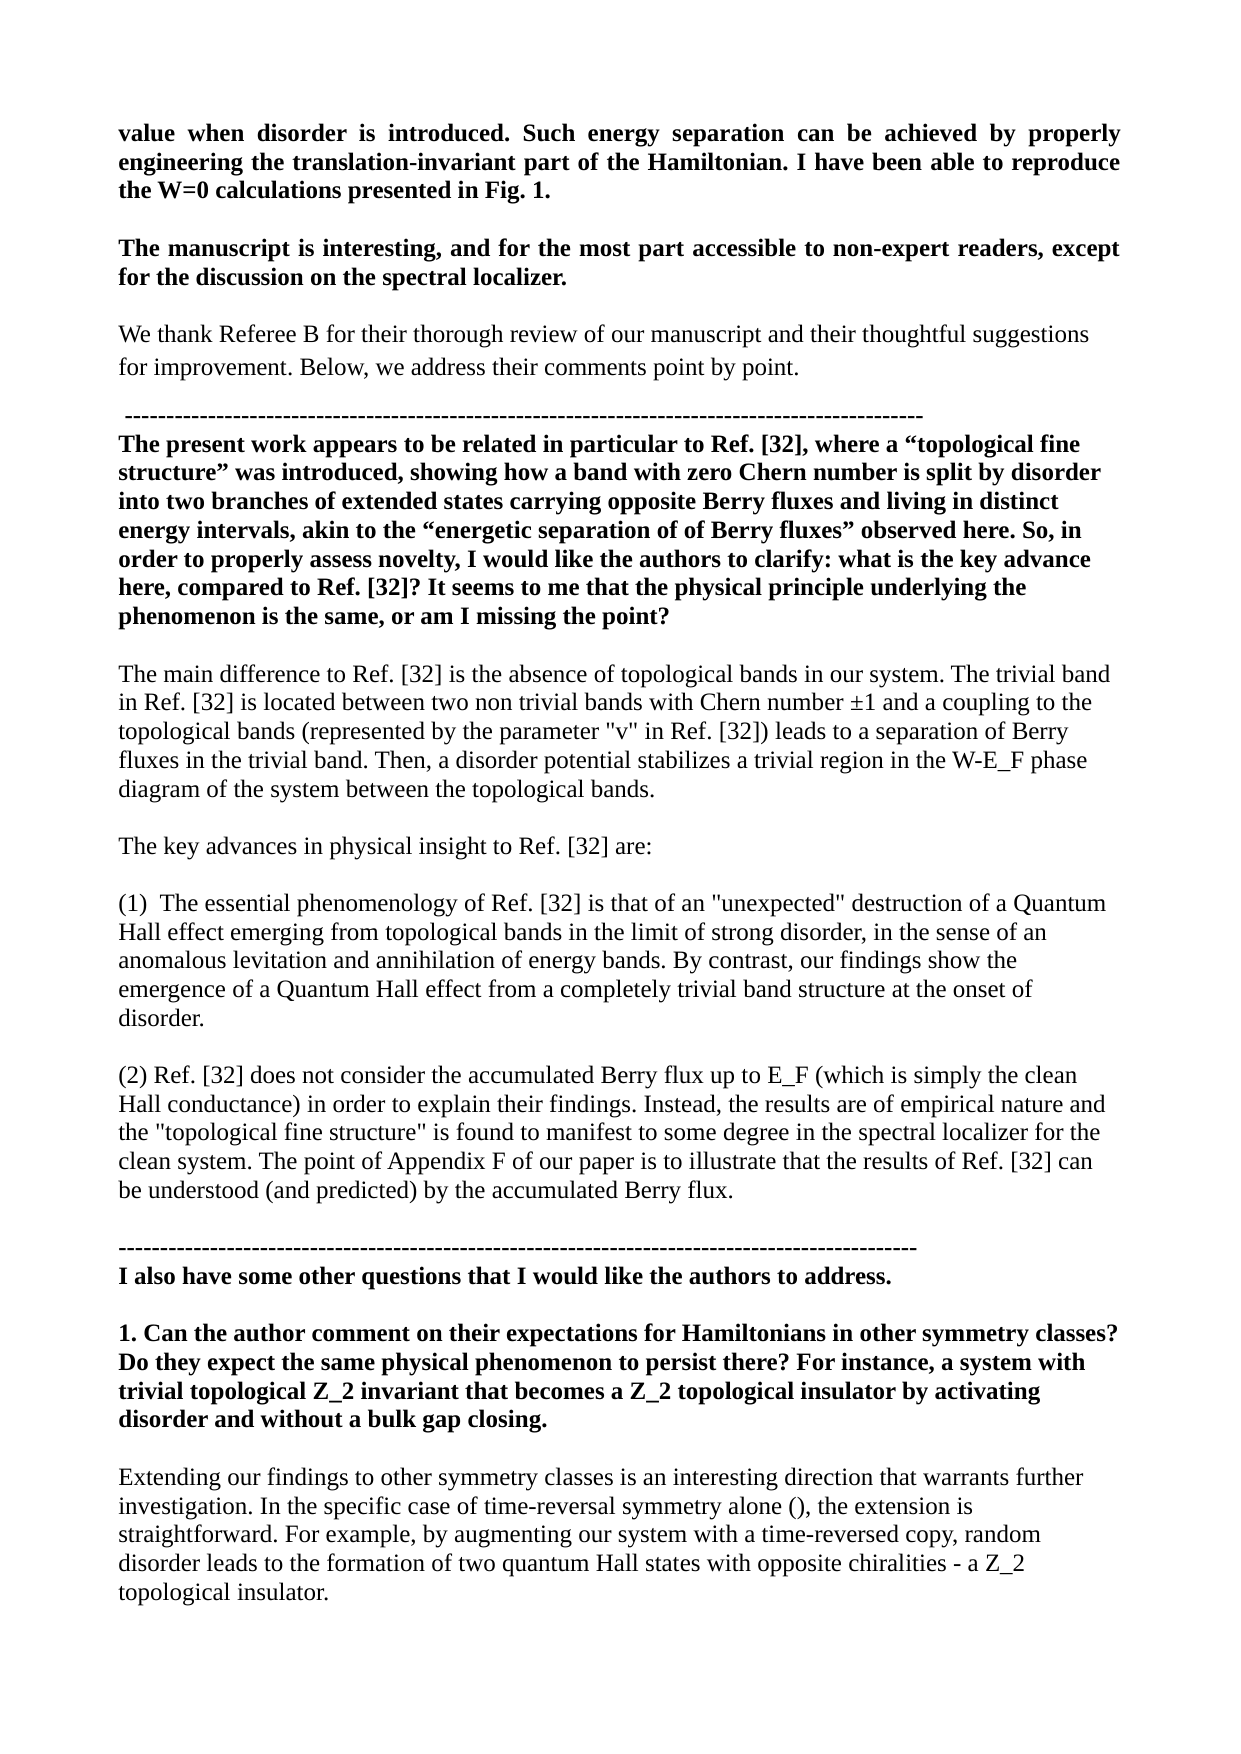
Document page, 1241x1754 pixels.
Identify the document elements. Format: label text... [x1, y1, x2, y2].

text (1) The essential phenomenology of Ref. [32] is that of an "unexpected" destruction of a Quantum Hall effect emerging from topological bands in the limit of strong disorder, in the sense of an anomalous levitation and annihilation of energy bands. By contrast, our findings show the emergence of a Quantum Hall effect from a completely trivial band structure at the onset of disorder. [118, 888, 1122, 1032]
text The key advances in physical insight to Ref. [32] are: [118, 831, 1122, 859]
text I also have some other questions that I would like the authors to address. 1. Can the author comment on their expectations for Hamiltonians in other symmetry classes?Do they expect the same physical phenomenon to persist there? For instance, a system with trivial topological Z_2 invariant that becomes a Z_2 topological insulator by activating disorder and without a bulk gap closing. [118, 1261, 1122, 1433]
text value when disorder is introduced. Such energy separation can be achieved by properly engineering the translation-invariant part of the Hamiltonian. I have been able to reproduce the W=0 calculations presented in Fig. 1. [118, 118, 1122, 204]
text The main difference to Ref. [32] is the absence of topological bands in our system. The trivial band in Ref. [32] is located between two non trivial bands with Chern number ±1 and a coupling to the topological bands (represented by the parameter "v" in Ref. [32]) leads to a separation of Berry fluxes in the trivial band. Then, a disorder potential stabilizes a trivial region in the W-E_F phase diagram of the system between the topological bands. [118, 659, 1122, 802]
text ------------------------------------------------------------------------------------------------ The present work appears to be related in particular to Ref. [32], where a “topological fine structure” was introduced, showing how a band with zero Chern number is split by disorder into two branches of extended states carrying opposite Berry fluxes and living in distinct energy intervals, akin to the “energetic separation of of Berry fluxes” observed here. So, in order to properly assess novelty, I would like the authors to clarify: what is the key advance here, compared to Ref. [32]? It seems to me that the physical principle underlying the phenomenon is the same, or am I missing the point? [118, 400, 1122, 630]
text We thank Referee B for their thorough review of our manuscript and their thoughtful suggestions for improvement. Below, we address their comments point by point. [118, 319, 1122, 381]
text Extending our findings to other symmetry classes is an interesting direction that warrants further investigation. In the specific case of time-reversal symmetry alone (), the extension is straightforward. For example, by augmenting our system with a time-reversed copy, random disorder leads to the formation of two quantum Hall states with opposite chiralities - a Z_2 topological insulator. [118, 1462, 1122, 1606]
text (2) Ref. [32] does not consider the accumulated Berry flux up to E_F (which is simply the clean Hall conductance) in order to explain their findings. Instead, the results are of empirical nature and the "topological fine structure" is found to manifest to some degree in the spectral localizer for the clean system. The point of Appendix F of our paper is to illustrate that the results of Ref. [32] can be understood (and predicted) by the accumulated Berry flux. [118, 1060, 1122, 1204]
text The manuscript is interesting, and for the most part accessible to non-expert readers, except for the discussion on the spectral localizer. [118, 233, 1122, 291]
text ------------------------------------------------------------------------------------------------ [118, 1232, 1122, 1261]
